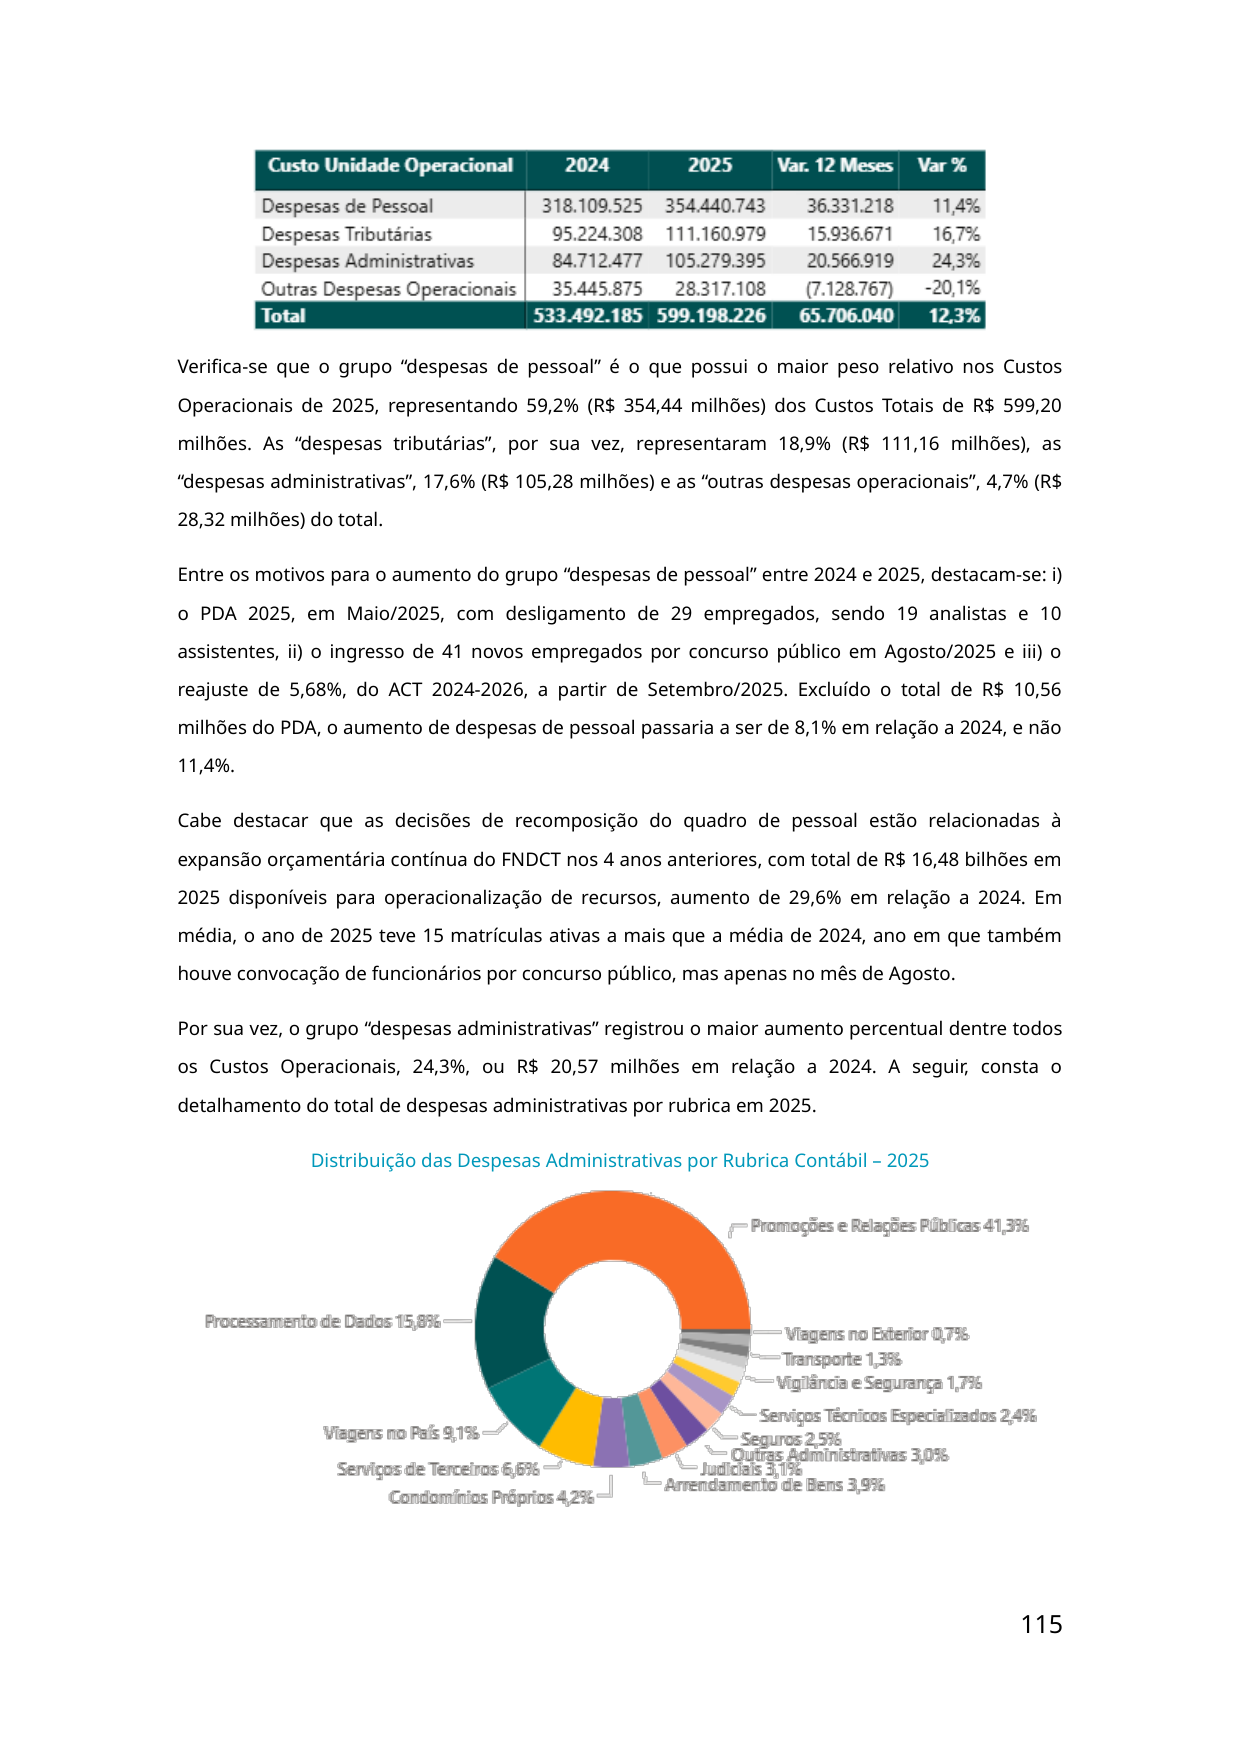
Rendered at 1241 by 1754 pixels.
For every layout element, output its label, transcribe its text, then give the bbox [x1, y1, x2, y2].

text Distribuição das Despesas Administrativas por Rubrica Contábil – 2025 [177, 1147, 1063, 1172]
text Cabe destacar que as decisões de recomposição do quadro de pessoal estão relacionadas à expansão orçamentária contínua do FNDCT nos 4 anos anteriores, com total de R$ 16,48 bilhões em 2025 disponíveis para operacionalização de recursos, aumento de 29,6% em relação a 2024. Em média, o ano de 2025 teve 15 matrículas ativas a mais que a média de 2024, ano em que também houve convocação de funcionários por concurso público, mas apenas no mês de Agosto. [177, 808, 1063, 986]
text Entre os motivos para o aumento do grupo “despesas de pessoal” entre 2024 e 2025, destacam-se: i) o PDA 2025, em Maio/2025, com desligamento de 29 empregados, sendo 19 analistas e 10 assistentes, ii) o ingresso de 41 novos empregados por concurso público em Agosto/2025 e iii) o reajuste de 5,68%, do ACT 2024-2026, a partir de Setembro/2025. Excluído o total de R$ 10,56 milhões do PDA, o aumento de despesas de pessoal passaria a ser de 8,1% em relação a 2024, e não 11,4%. [177, 562, 1063, 778]
text Verifica-se que o grupo “despesas de pessoal” é o que possui o maior peso relativo nos Custos Operacionais de 2025, representando 59,2% (R$ 354,44 milhões) dos Custos Totais de R$ 599,20 milhões. As “despesas tributárias”, por sua vez, representaram 18,9% (R$ 111,16 milhões), as “despesas administrativas”, 17,6% (R$ 105,28 milhões) e as “outras despesas operacionais”, 4,7% (R$ 28,32 milhões) do total. [177, 354, 1063, 532]
text Por sua vez, o grupo “despesas administrativas” registrou o maior aumento percentual dentre todos os Custos Operacionais, 24,3%, ou R$ 20,57 milhões em relação a 2024. A seguir, consta o detalhamento do total de despesas administrativas por rubrica em 2025. [177, 1016, 1063, 1117]
